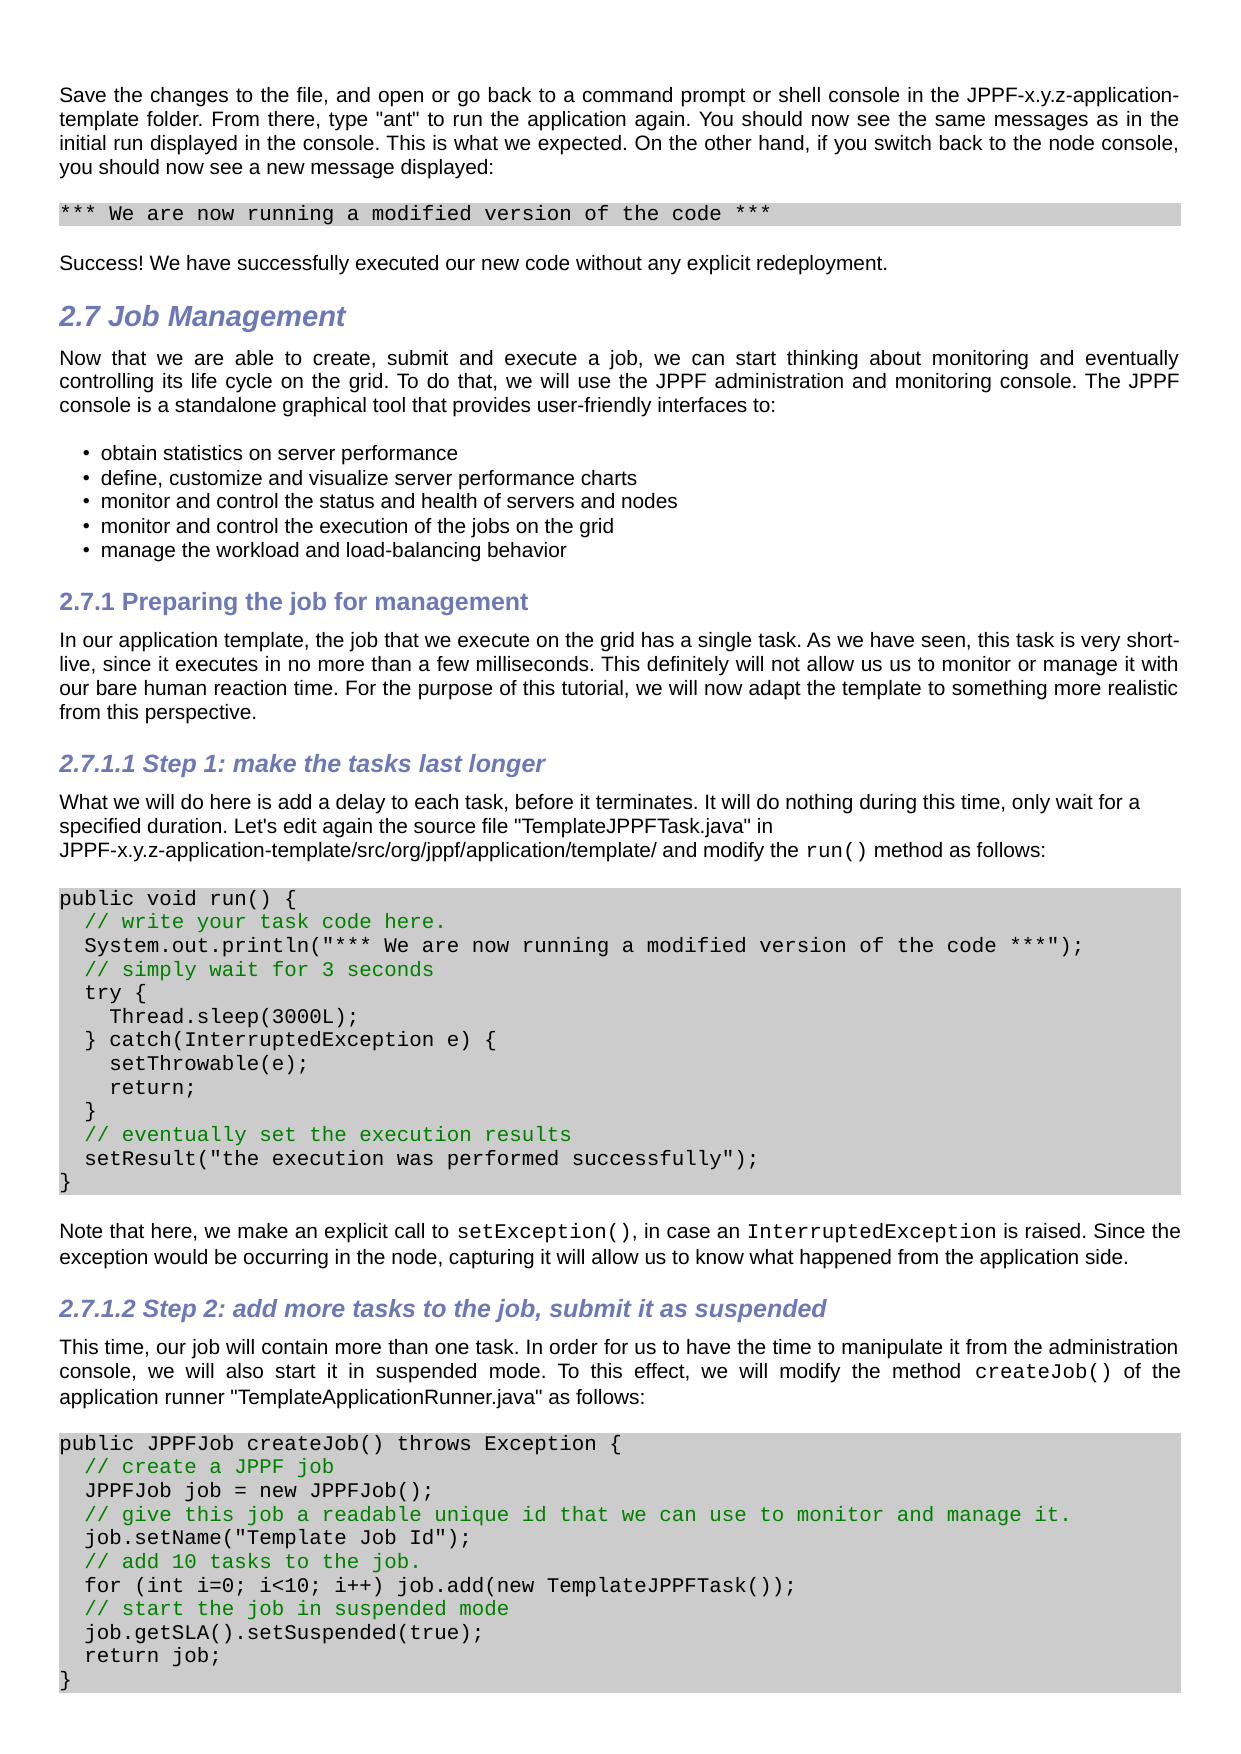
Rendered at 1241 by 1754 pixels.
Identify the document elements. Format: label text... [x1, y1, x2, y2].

text setResult("the execution was performed successfully"); [59, 1148, 1181, 1171]
text } [59, 1669, 1181, 1693]
text // give this job a readable unique id that we can use to monitor and manage it. [59, 1504, 1181, 1527]
text Save the changes to the file, and open or go back to a command prompt or shell console in the JPPF-x.y.z-application-template folder. From there, type "ant" to run the application again. You should now see the same messages as in the initial run displayed in the console. This is what we expected. On the other hand, if you switch back to the node console, you should now see a new message displayed: [59, 83, 1181, 179]
text Now that we are able to create, submit and execute a job, we can start thinking about monitoring and eventually controlling its life cycle on the grid. To do that, we will use the JPPF administration and monitoring console. The JPPF console is a standalone graphical tool that provides user-friendly interfaces to: [59, 345, 1181, 417]
text // simply wait for 3 seconds [59, 958, 1181, 982]
subtitle Step 1: make the tasks last longer [59, 749, 1181, 777]
text // create a JPPF job [59, 1456, 1181, 1480]
text job.setName("Template Job Id"); [59, 1527, 1181, 1551]
list monitor and control the execution of the jobs on the grid [83, 513, 1181, 537]
text return job; [59, 1646, 1181, 1669]
text } [59, 1171, 1181, 1195]
text public void run() { [59, 888, 1181, 911]
text job.getSLA().setSuspended(true); [59, 1622, 1181, 1646]
text return; [59, 1077, 1181, 1100]
text for (int i=0; i<10; i++) job.add(new TemplateJPPFTask()); [59, 1574, 1181, 1598]
text // write your task code here. [59, 911, 1181, 935]
text } [59, 1100, 1181, 1124]
subtitle Step 2: add more tasks to the job, submit it as suspended [59, 1294, 1181, 1322]
text setThrowable(e); [59, 1053, 1181, 1077]
list define, customize and visualize server performance charts [83, 465, 1181, 489]
text This time, our job will contain more than one task. In order for us to have the time to manipulate it from the administration console, we will also start it in suspended mode. To this effect, we will modify the method createJob() of the application runner "TemplateApplicationRunner.java" as follows: [59, 1335, 1181, 1409]
text } catch(InterruptedException e) { [59, 1029, 1181, 1053]
text // start the job in suspended mode [59, 1598, 1181, 1622]
text // add 10 tasks to the job. [59, 1551, 1181, 1574]
list obtain statistics on server performance [83, 441, 1181, 465]
text Note that here, we make an explicit call to setException(), in case an InterruptedException is raised. Since the exception would be occurring in the node, capturing it will allow us to know what happened from the application side. [59, 1219, 1181, 1269]
text public JPPFJob createJob() throws Exception { [59, 1433, 1181, 1456]
text JPPFJob job = new JPPFJob(); [59, 1480, 1181, 1504]
text Thread.sleep(3000L); [59, 1006, 1181, 1029]
text // eventually set the execution results [59, 1124, 1181, 1148]
list manage the workload and load-balancing behavior [83, 537, 1181, 562]
text System.out.println("*** We are now running a modified version of the code ***"); [59, 935, 1181, 958]
subtitle Job Management [59, 299, 1181, 333]
text Success! We have successfully executed our new code without any explicit redeployment. [59, 250, 1181, 274]
text *** We are now running a modified version of the code *** [59, 203, 1181, 226]
list monitor and control the status and health of servers and nodes [83, 489, 1181, 513]
text In our application template, the job that we execute on the grid has a single task. As we have seen, this task is very short-live, since it executes in no more than a few milliseconds. This definitely will not allow us us to monitor or manage it with our bare human reaction time. For the purpose of this tutorial, we will now adapt the template to something more realistic from this perspective. [59, 628, 1181, 724]
text try { [59, 982, 1181, 1006]
subtitle Preparing the job for management [59, 587, 1181, 615]
text What we will do here is add a delay to each task, before it terminates. It will do nothing during this time, only wait for a specified duration. Let's edit again the source file "TemplateJPPFTask.java" in JPPF-x.y.z-application-template/src/org/jppf/application/template/ and modify the run() method as follows: [59, 790, 1181, 864]
